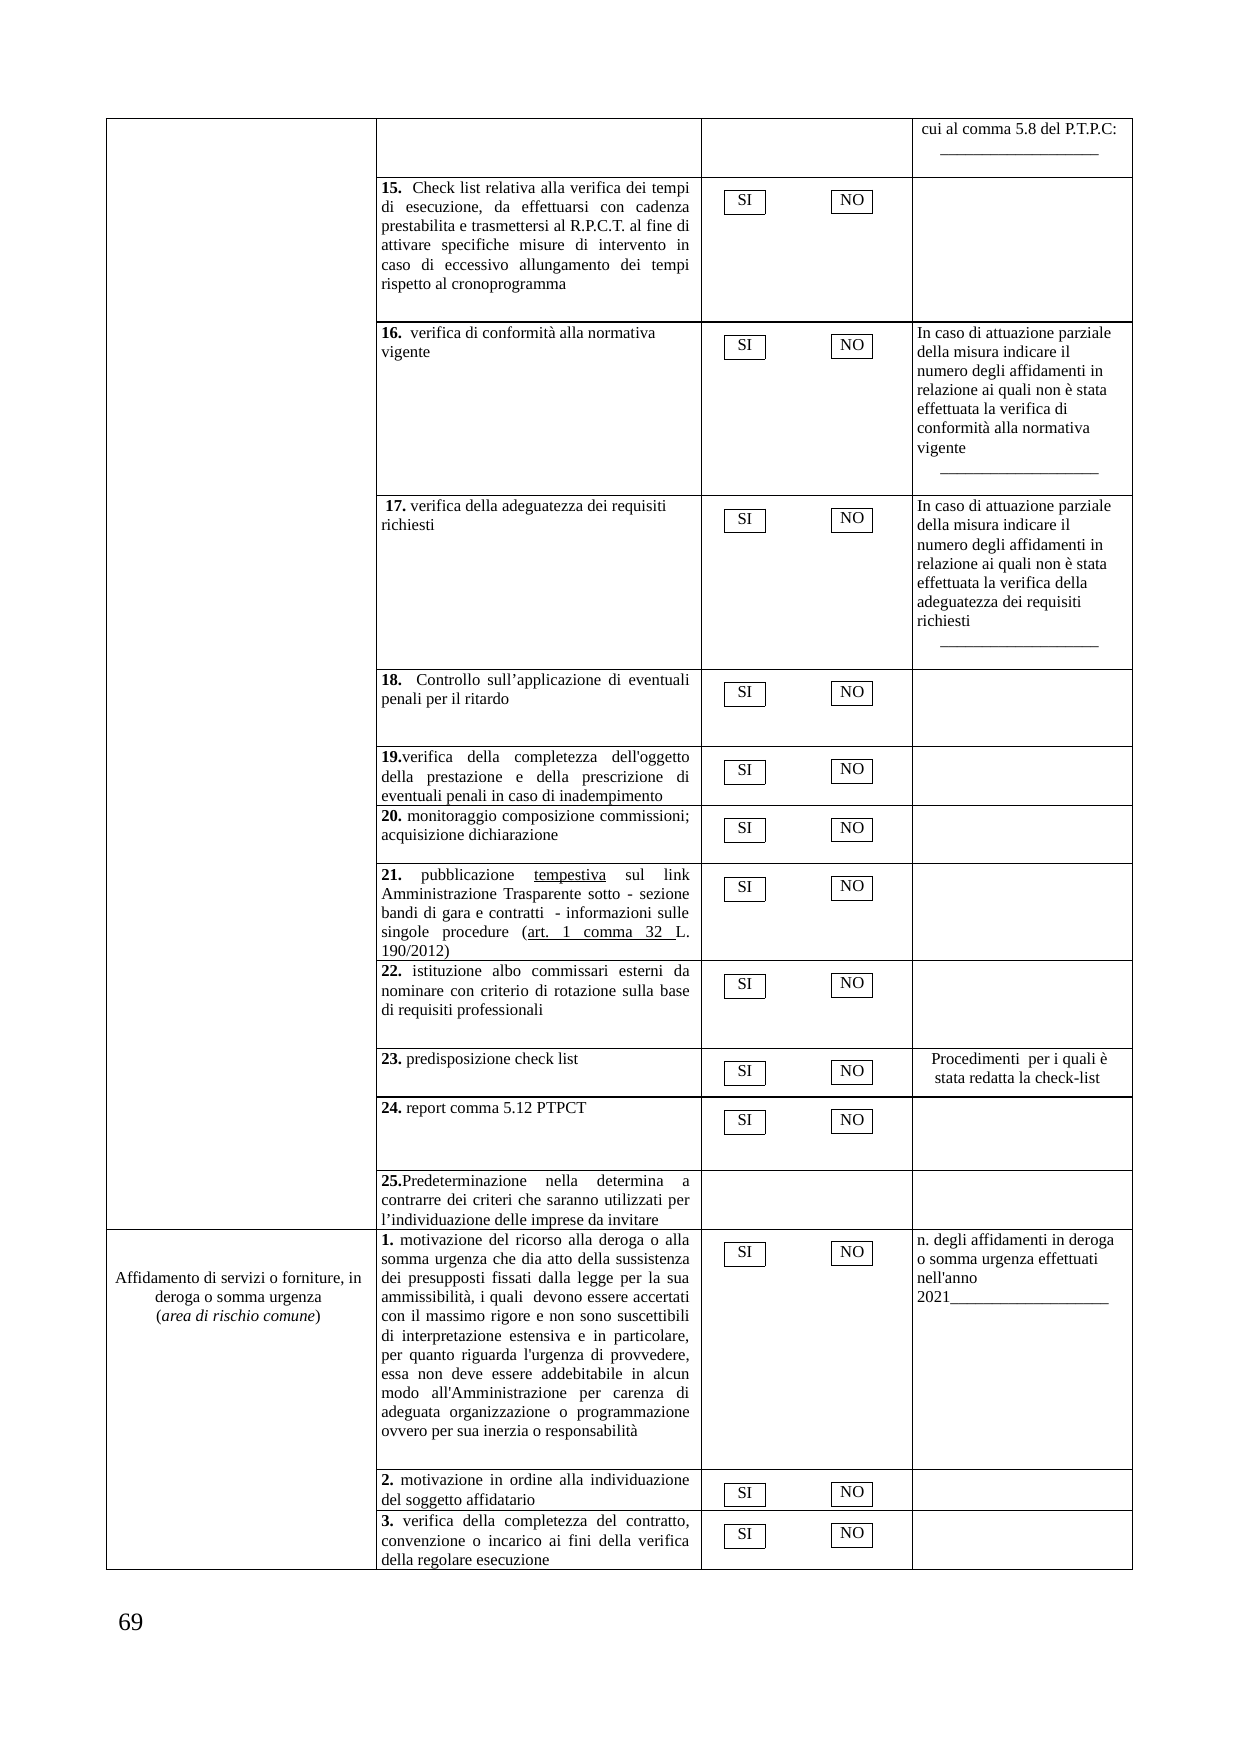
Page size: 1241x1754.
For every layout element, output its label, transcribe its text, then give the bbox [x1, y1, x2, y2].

table_cell [913, 1171, 1132, 1228]
table_cell Affidamento di servizi o forniture, in deroga o somma urgenza (area di rischio comune) [107, 1230, 376, 1569]
table_cell [702, 1171, 912, 1228]
table_cell [913, 806, 1132, 863]
table_cell 2. motivazione in ordine alla individuazione del soggetto affidatario [377, 1470, 701, 1510]
table_cell 1. motivazione del ricorso alla deroga o alla somma urgenza che dia atto della sussistenza dei presupposti fissati dalla legge per la sua ammissibilità, i quali devono essere accertati con il massimo rigore e non sono suscettibili di interpretazione estensiva e in particolare, per quanto riguarda l'urgenza di provvedere, essa non deve essere addebitabile in alcun modo all'Amministrazione per carenza di adeguata organizzazione o programmazione ovvero per sua inerzia o responsabilità [377, 1230, 701, 1469]
table_cell [913, 961, 1132, 1047]
table_cell [702, 1511, 912, 1569]
table_cell 21. pubblicazione tempestiva sul link Amministrazione Trasparente sotto - sezione bandi di gara e contratti - informazioni sulle singole procedure (art. 1 comma 32 L. 190/2012) [377, 864, 701, 960]
table_cell [913, 747, 1132, 805]
table_cell Procedimenti per i quali è stata redatta la check-list [913, 1049, 1132, 1096]
table_cell [107, 119, 376, 1228]
table_cell 3. verifica della completezza del contratto, convenzione o incarico ai fini della verifica della regolare esecuzione [377, 1511, 701, 1569]
table_cell [702, 178, 912, 189]
table_cell [913, 1511, 1132, 1569]
table_cell [702, 190, 912, 321]
table_cell [702, 864, 912, 960]
table_cell n. degli affidamenti in deroga o somma urgenza effettuati nell'anno 2021___________________ [913, 1230, 1132, 1469]
table_cell 15. Check list relativa alla verifica dei tempi di esecuzione, da effettuarsi con cadenza prestabilita e trasmettersi al R.P.C.T. al fine di attivare specifiche misure di intervento in caso di eccessivo allungamento dei tempi rispetto al cronoprogramma [377, 178, 701, 321]
table_cell [913, 1470, 1132, 1510]
table_cell [702, 961, 912, 1047]
table_cell [702, 1470, 912, 1510]
table_cell [702, 496, 912, 668]
table_cell In caso di attuazione parziale della misura indicare il numero degli affidamenti in relazione ai quali non è stata effettuata la verifica della adeguatezza dei requisiti richiesti ___________________ [913, 496, 1132, 668]
table_cell [377, 119, 701, 177]
table_cell 18. Controllo sull’applicazione di eventuali penali per il ritardo [377, 670, 701, 746]
table_cell 24. report comma 5.12 PTPCT [377, 1098, 701, 1170]
table_cell [702, 1049, 912, 1096]
table_cell In caso di attuazione parziale della misura indicare il numero degli affidamenti in relazione ai quali non è stata effettuata la verifica di conformità alla normativa vigente ___________________ [913, 323, 1132, 495]
table_cell [702, 747, 912, 805]
table_cell [702, 323, 912, 495]
table_cell [702, 119, 912, 177]
table_cell 23. predisposizione check list [377, 1049, 701, 1096]
table_cell 19.verifica della completezza dell'oggetto della prestazione e della prescrizione di eventuali penali in caso di inadempimento [377, 747, 701, 805]
table_cell 20. monitoraggio composizione commissioni; acquisizione dichiarazione [377, 806, 701, 863]
table_cell 22. istituzione albo commissari esterni da nominare con criterio di rotazione sulla base di requisiti professionali [377, 961, 701, 1047]
table_cell [913, 178, 1132, 321]
table_cell 16. verifica di conformità alla normativa vigente [377, 323, 701, 495]
table_cell [913, 864, 1132, 960]
table_cell [702, 806, 912, 863]
table_cell [702, 1098, 912, 1170]
table_cell [702, 1230, 912, 1469]
table_cell [913, 670, 1132, 746]
table_cell [913, 1098, 1132, 1170]
table_cell [702, 670, 912, 746]
table_cell 17. verifica della adeguatezza dei requisiti richiesti [377, 496, 701, 668]
table_cell cui al comma 5.8 del P.T.P.C: ___________________ [913, 119, 1132, 177]
table_cell 25.Predeterminazione nella determina a contrarre dei criteri che saranno utilizzati per l’individuazione delle imprese da invitare [377, 1171, 701, 1228]
